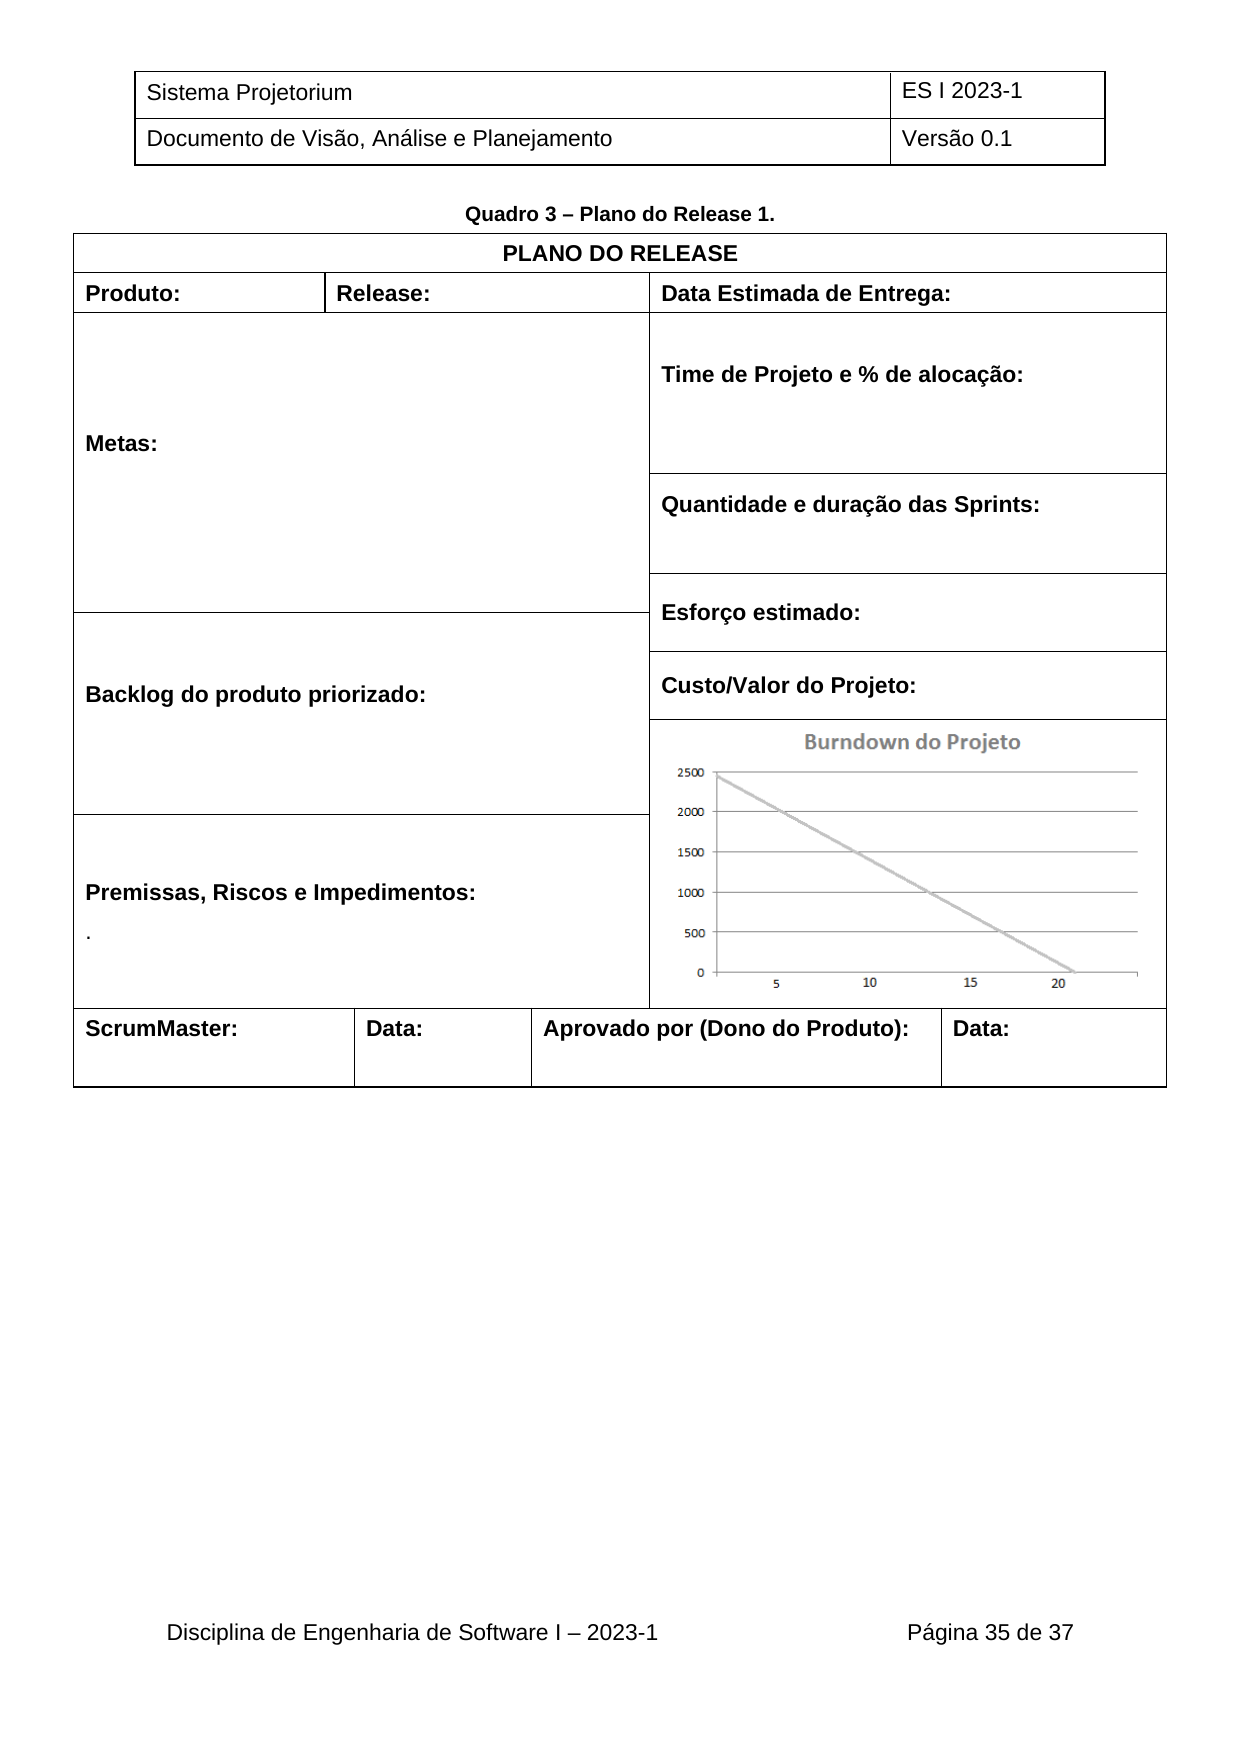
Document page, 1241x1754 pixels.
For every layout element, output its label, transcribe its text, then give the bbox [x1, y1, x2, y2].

table_cell Backlog do produto priorizado: [74, 613, 649, 814]
table_cell Produto: [74, 273, 324, 312]
table_cell [650, 720, 1166, 1008]
table_cell Data: [942, 1009, 1166, 1086]
table_cell Time de Projeto e % de alocação: [650, 313, 1166, 473]
table_cell Premissas, Riscos e Impedimentos: . [74, 815, 649, 1008]
table_cell ScrumMaster: [74, 1009, 354, 1086]
table_cell Custo/Valor do Projeto: [650, 652, 1166, 719]
table_cell Aprovado por (Dono do Produto): [532, 1009, 941, 1086]
table_cell Data: [355, 1009, 531, 1086]
table_cell Data Estimada de Entrega: [650, 273, 1166, 312]
table_header PLANO DO RELEASE [74, 234, 1166, 272]
table_cell Metas: [74, 313, 649, 612]
table_cell Esforço estimado: [650, 574, 1166, 651]
table_cell Release: [326, 273, 649, 312]
text Quadro 3 – Plano do Release 1. [148, 202, 1092, 226]
table_cell Quantidade e duração das Sprints: [650, 474, 1166, 573]
